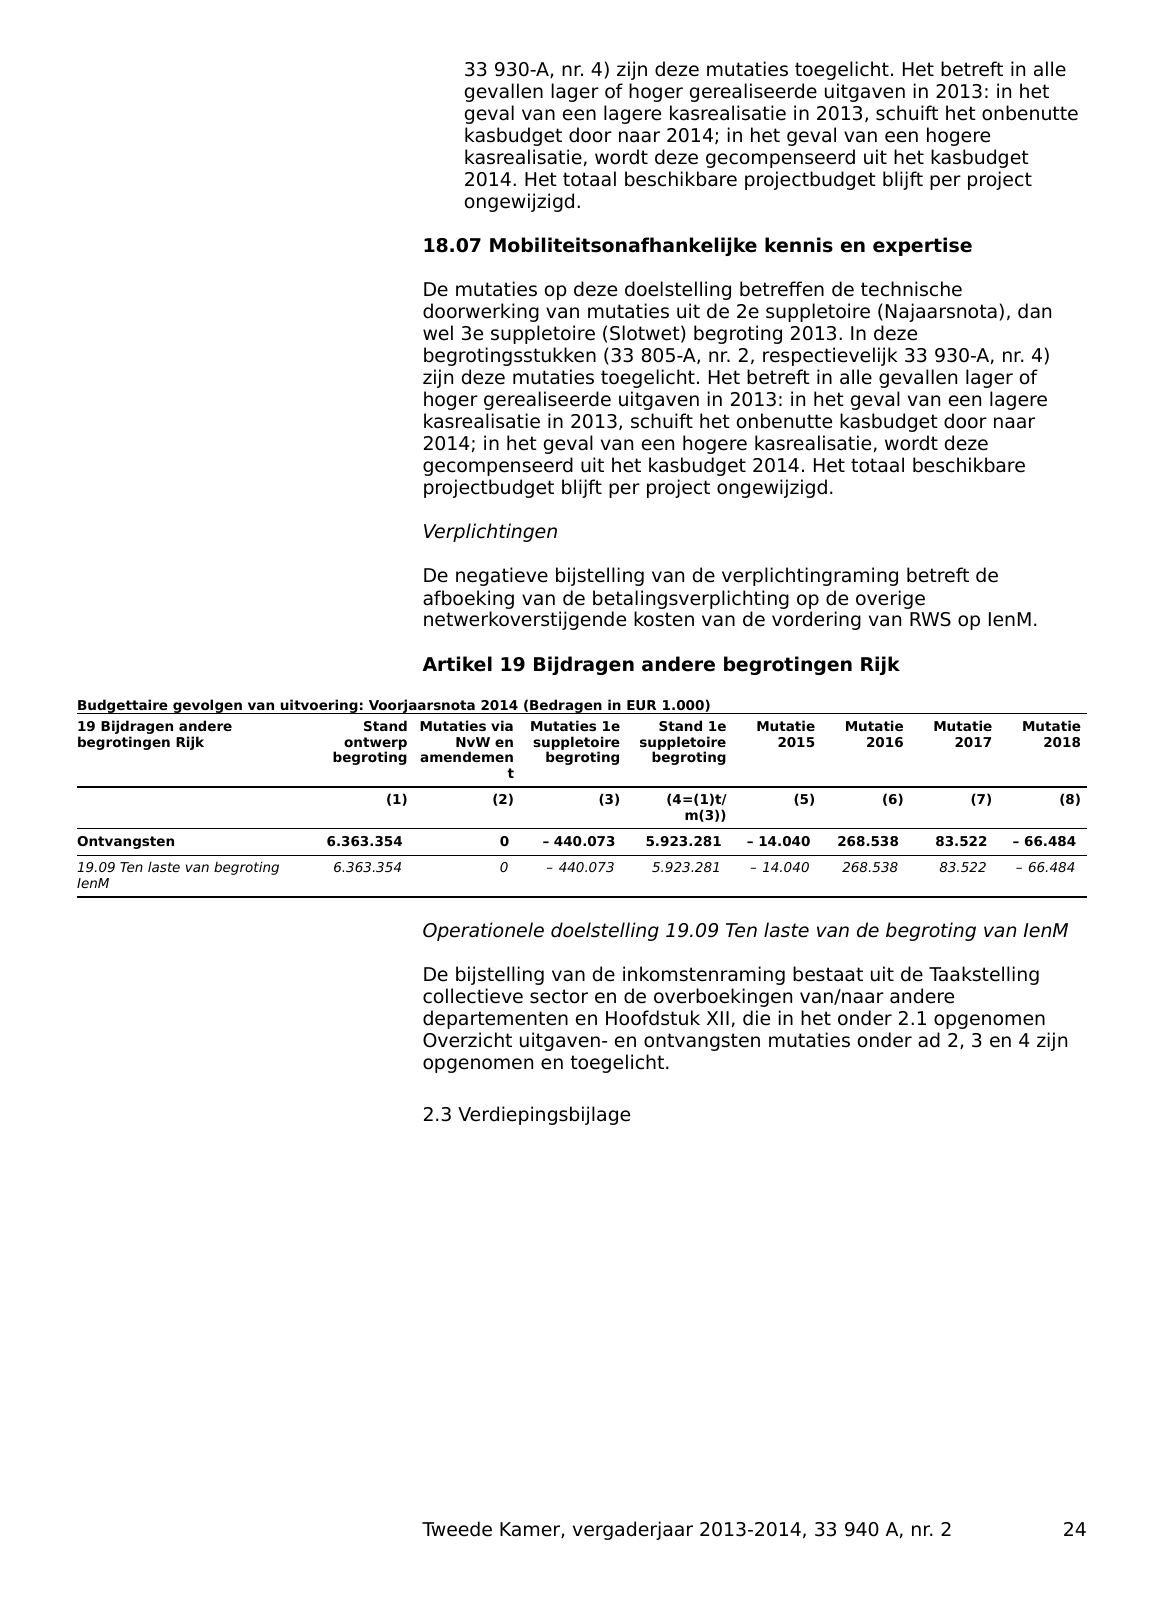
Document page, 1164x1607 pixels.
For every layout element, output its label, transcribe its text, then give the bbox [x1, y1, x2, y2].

table_cell 5.923.281 [626, 856, 732, 896]
table_cell – 440.073 [520, 856, 626, 896]
text 33 930-A, nr. 4) zijn deze mutaties toegelicht. Het betreft in alle gevallen lager of hoger gerealiseerde uitgaven in 2013: in het geval van een lagere kasrealisatie in 2013, schuift het onbenutte kasbudget door naar 2014; in het geval van een hogere kasrealisatie, wordt deze gecompenseerd uit het kasbudget 2014. Het totaal beschikbare projectbudget blijft per project ongewijzigd. [422, 59, 1087, 213]
table_cell (4=(1)t/m(3)) [626, 788, 732, 828]
table_cell (7) [909, 788, 998, 828]
table_cell – 66.484 [998, 829, 1087, 854]
table_header Budgettaire gevolgen van uitvoering: Voorjaarsnota 2014 (Bedragen in EUR 1.000) [77, 698, 1087, 713]
subtitle Verplichtingen [422, 521, 1087, 543]
table_cell 6.363.354 [307, 829, 413, 854]
table_cell 6.363.354 [307, 856, 413, 896]
table_cell Mutatie 2016 [821, 714, 909, 786]
table_cell (3) [520, 788, 626, 828]
table_cell 268.538 [821, 856, 909, 896]
table_cell Mutaties via NvW en amendement [413, 714, 519, 786]
table_cell (6) [821, 788, 909, 828]
subtitle 18.07 Mobiliteitsonafhankelijke kennis en expertise [422, 235, 1087, 257]
table_cell – 14.040 [732, 829, 821, 854]
subtitle Artikel 19 Bijdragen andere begrotingen Rijk [422, 653, 1087, 676]
table_cell 0 [413, 829, 519, 854]
table_cell [77, 788, 307, 828]
table_cell Ontvangsten [77, 829, 307, 854]
subtitle Operationele doelstelling 19.09 Ten laste van de begroting van IenM [422, 919, 1087, 942]
table_cell (1) [307, 788, 413, 828]
table_cell Mutaties 1e suppletoire begroting [520, 714, 626, 786]
table_cell Mutatie 2018 [998, 714, 1087, 786]
table_cell 5.923.281 [626, 829, 732, 854]
table_cell (5) [732, 788, 821, 828]
table_cell (2) [413, 788, 519, 828]
table_cell Stand ontwerp begroting [307, 714, 413, 786]
text De mutaties op deze doelstelling betreffen de technische doorwerking van mutaties uit de 2e suppletoire (Najaarsnota), dan wel 3e suppletoire (Slotwet) begroting 2013. In deze begrotingsstukken (33 805-A, nr. 2, respectievelijk 33 930-A, nr. 4) zijn deze mutaties toegelicht. Het betreft in alle gevallen lager of hoger gerealiseerde uitgaven in 2013: in het geval van een lagere kasrealisatie in 2013, schuift het onbenutte kasbudget door naar 2014; in het geval van een hogere kasrealisatie, wordt deze gecompenseerd uit het kasbudget 2014. Het totaal beschikbare projectbudget blijft per project ongewijzigd. [422, 279, 1087, 499]
text De bijstelling van de inkomstenraming bestaat uit de Taakstelling collectieve sector en de overboekingen van/naar andere departementen en Hoofdstuk XII, die in het onder 2.1 opgenomen Overzicht uitgaven- en ontvangsten mutaties onder ad 2, 3 en 4 zijn opgenomen en toegelicht. [422, 964, 1087, 1074]
table_cell 83.522 [909, 829, 998, 854]
table_cell 83.522 [909, 856, 998, 896]
table_cell – 440.073 [520, 829, 626, 854]
text De negatieve bijstelling van de verplichtingraming betreft de afboeking van de betalingsverplichting op de overige netwerkoverstijgende kosten van de vordering van RWS op IenM. [422, 565, 1087, 631]
table_cell 19 Bijdragen andere begrotingen Rijk [77, 714, 307, 786]
table_cell 19.09 Ten laste van begroting IenM [77, 856, 307, 896]
table_cell – 14.040 [732, 856, 821, 896]
table_cell 0 [413, 856, 519, 896]
subtitle 2.3 Verdiepingsbijlage [422, 1104, 1087, 1126]
table_cell Stand 1e suppletoire begroting [626, 714, 732, 786]
table_cell – 66.484 [998, 856, 1087, 896]
table_cell 268.538 [821, 829, 909, 854]
table_cell (8) [998, 788, 1087, 828]
table_cell Mutatie 2015 [732, 714, 821, 786]
table_cell Mutatie 2017 [909, 714, 998, 786]
